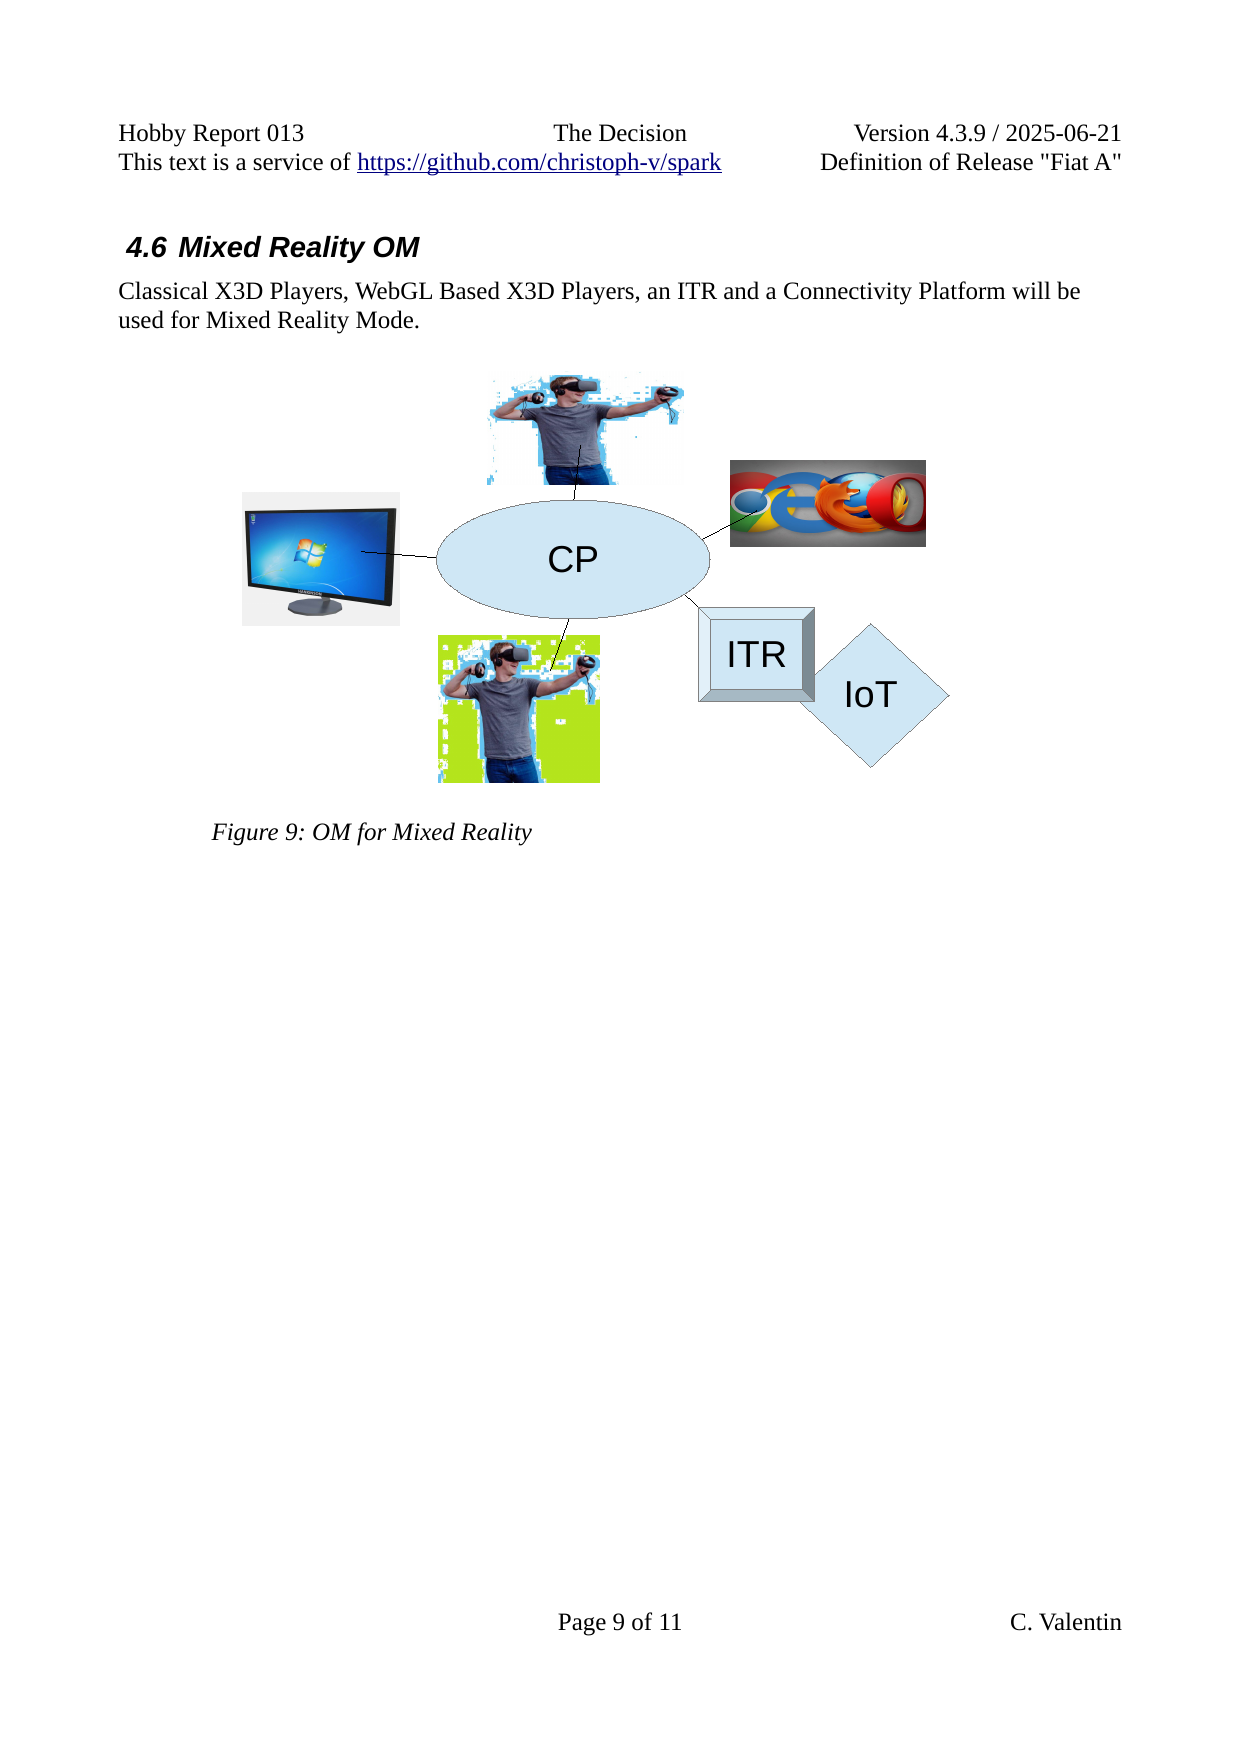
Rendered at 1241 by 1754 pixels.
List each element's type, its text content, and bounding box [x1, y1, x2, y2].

text Classical X3D Players, WebGL Based X3D Players, an ITR and a Connectivity Platform will be used for Mixed Reality Mode. [118, 276, 1122, 334]
subtitle Mixed Reality OM [118, 230, 1122, 264]
text Figure 9: OM for Mixed Reality [211, 379, 1001, 846]
